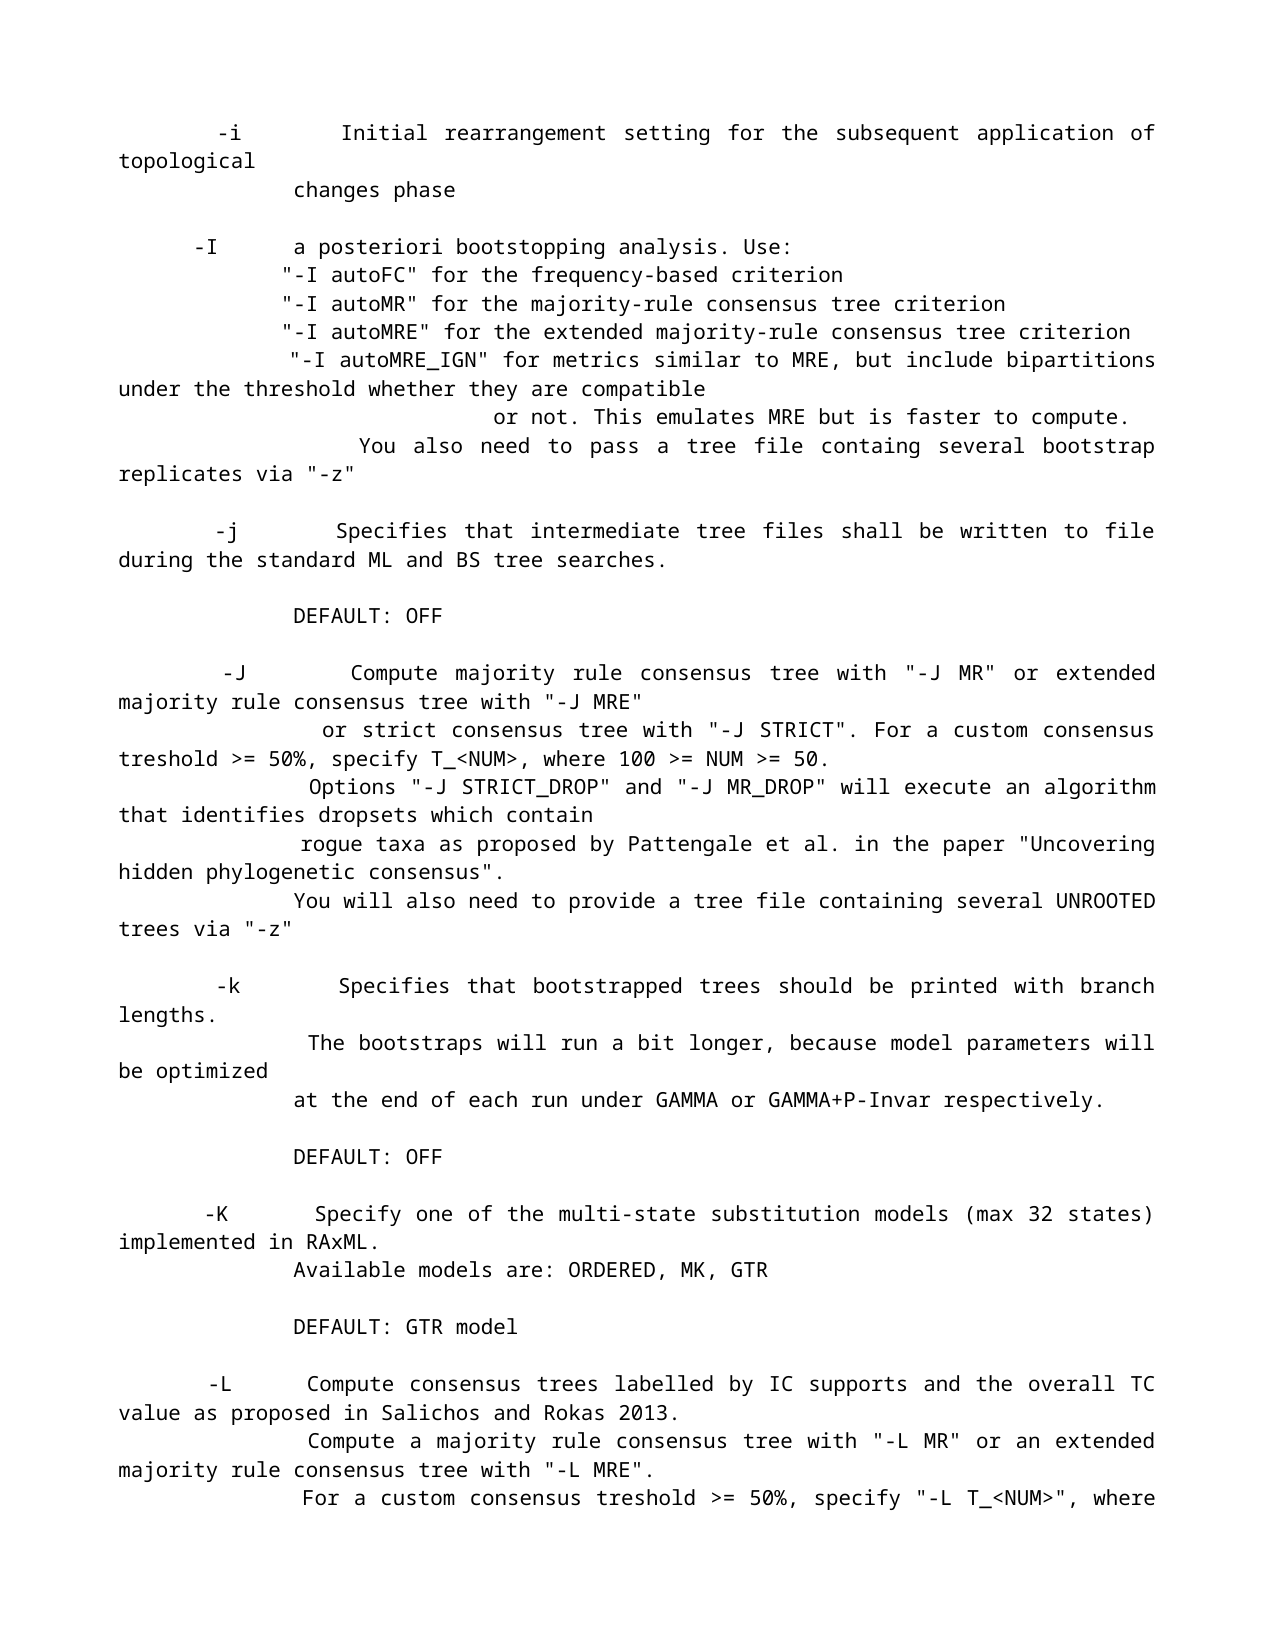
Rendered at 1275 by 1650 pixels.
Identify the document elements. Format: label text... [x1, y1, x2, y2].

text or strict consensus tree with "-J STRICT". For a custom consensus treshold >= 50%, specify T_<NUM>, where 100 >= NUM >= 50. [118, 715, 1157, 772]
text at the end of each run under GAMMA or GAMMA+P-Invar respectively. [118, 1085, 1157, 1113]
text Options "-J STRICT_DROP" and "-J MR_DROP" will execute an algorithm that identifies dropsets which contain [118, 772, 1157, 829]
text DEFAULT: GTR model [118, 1312, 1157, 1341]
text -k Specifies that bootstrapped trees should be printed with branch lengths. [118, 971, 1157, 1028]
text -J Compute majority rule consensus tree with "-J MR" or extended majority rule consensus tree with "-J MRE" [118, 658, 1157, 715]
text You will also need to provide a tree file containing several UNROOTED trees via "-z" [118, 886, 1157, 943]
text -I a posteriori bootstopping analysis. Use: [118, 232, 1157, 260]
text Available models are: ORDERED, MK, GTR [118, 1256, 1157, 1284]
text "-I autoFC" for the frequency-based criterion [118, 260, 1157, 289]
text -i Initial rearrangement setting for the subsequent application of topological [118, 118, 1157, 175]
text You also need to pass a tree file containg several bootstrap replicates via "-z" [118, 431, 1157, 488]
text "-I autoMRE" for the extended majority-rule consensus tree criterion [118, 317, 1157, 346]
text DEFAULT: OFF [118, 1142, 1157, 1170]
text changes phase [118, 175, 1157, 203]
text "-I autoMR" for the majority-rule consensus tree criterion [118, 289, 1157, 317]
text rogue taxa as proposed by Pattengale et al. in the paper "Uncovering hidden phylogenetic consensus". [118, 829, 1157, 886]
text The bootstraps will run a bit longer, because model parameters will be optimized [118, 1028, 1157, 1085]
text or not. This emulates MRE but is faster to compute. [118, 402, 1157, 431]
text -L Compute consensus trees labelled by IC supports and the overall TC value as proposed in Salichos and Rokas 2013. [118, 1369, 1157, 1426]
text -j Specifies that intermediate tree files shall be written to file during the standard ML and BS tree searches. [118, 516, 1157, 573]
text DEFAULT: OFF [118, 602, 1157, 630]
text "-I autoMRE_IGN" for metrics similar to MRE, but include bipartitions under the threshold whether they are compatible [118, 346, 1157, 402]
text For a custom consensus treshold >= 50%, specify "-L T_<NUM>", where [118, 1483, 1157, 1512]
text Compute a majority rule consensus tree with "-L MR" or an extended majority rule consensus tree with "-L MRE". [118, 1426, 1157, 1483]
text -K Specify one of the multi-state substitution models (max 32 states) implemented in RAxML. [118, 1199, 1157, 1256]
